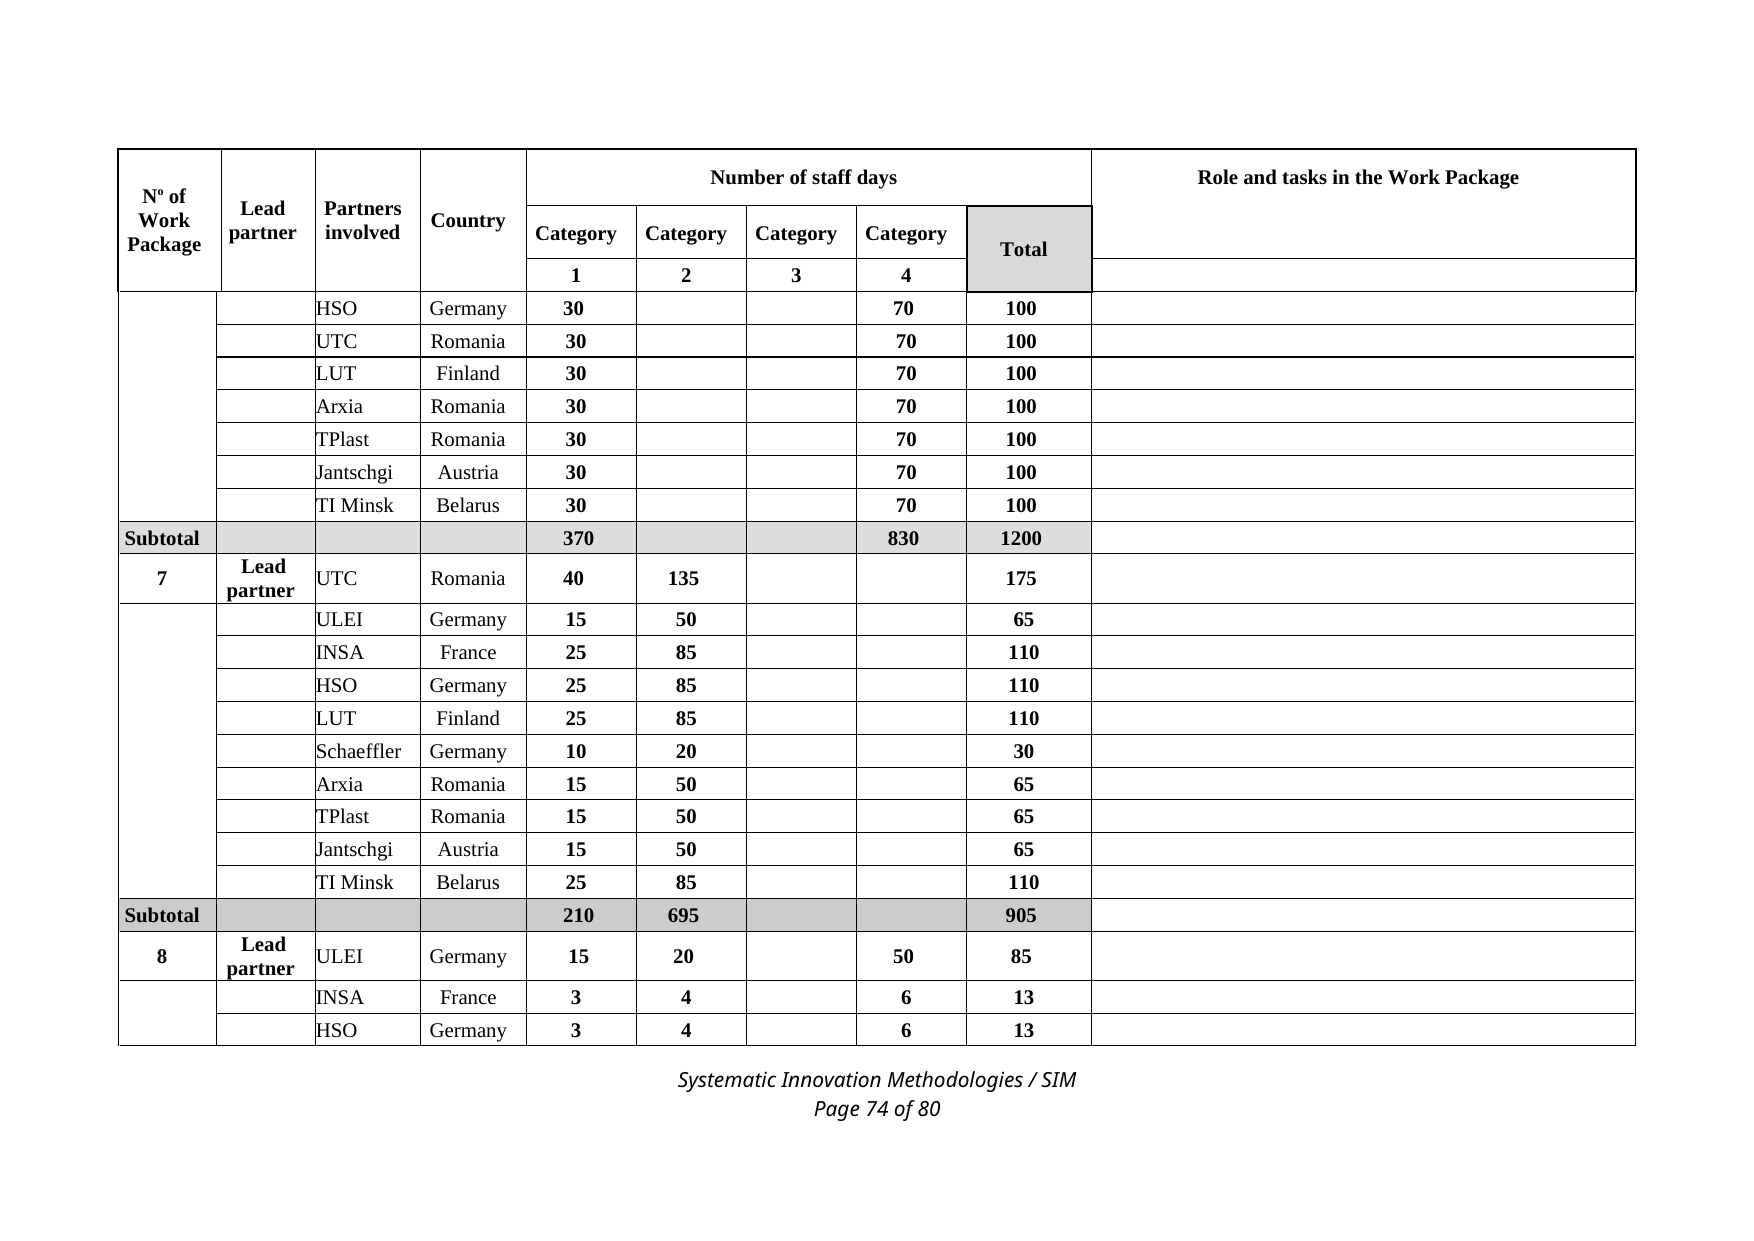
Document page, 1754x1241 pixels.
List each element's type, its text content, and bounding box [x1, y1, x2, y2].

table_cell 135 [637, 554, 746, 602]
table_cell 13 [967, 981, 1091, 1013]
table_cell [421, 522, 526, 553]
table_cell [857, 866, 966, 898]
table_cell [1092, 734, 1635, 767]
table_cell [857, 669, 966, 701]
table_cell [217, 522, 315, 553]
table_cell [1092, 356, 1635, 389]
table_cell 100 [967, 423, 1091, 455]
table_cell 85 [967, 932, 1091, 980]
table_cell Subtotal [119, 899, 216, 931]
table_cell 70 [857, 423, 966, 455]
table_cell 110 [967, 636, 1091, 668]
table_cell [1092, 832, 1635, 865]
table_cell [747, 292, 856, 324]
table_cell [637, 390, 746, 422]
table_cell 65 [967, 800, 1091, 832]
table_cell Jantschgi [316, 833, 420, 865]
table_cell Category [747, 206, 856, 258]
table_cell 210 [527, 899, 636, 931]
table_cell 110 [967, 866, 1091, 898]
table_cell [421, 899, 526, 931]
table_cell Category [857, 206, 966, 258]
table_cell [857, 554, 966, 602]
table_cell Germany [421, 1014, 526, 1045]
table_cell [747, 456, 856, 488]
table_cell 7 [119, 554, 216, 602]
table_cell UTC [316, 554, 420, 602]
table_cell [1092, 767, 1635, 799]
table_cell 15 [527, 768, 636, 799]
table_cell [747, 735, 856, 767]
table_header Number of staff days [527, 150, 1091, 205]
table_header No of Work Package [119, 150, 221, 291]
table_cell [119, 981, 216, 1045]
table_cell France [421, 636, 526, 668]
table_cell Arxia [316, 768, 420, 799]
table_cell Category [637, 206, 746, 258]
table_cell 40 [527, 554, 636, 602]
table_cell [1092, 635, 1635, 668]
table_cell 110 [967, 702, 1091, 734]
table_cell 6 [857, 981, 966, 1013]
table_cell [1092, 865, 1635, 898]
table_cell LUT [316, 702, 420, 734]
table_cell [1092, 521, 1635, 553]
table_cell [217, 423, 315, 455]
table_cell 85 [637, 669, 746, 701]
table_cell [1092, 488, 1635, 521]
table_cell Germany [421, 292, 526, 324]
table_cell 100 [967, 325, 1091, 356]
table_cell Germany [421, 932, 526, 980]
table_cell TPlast [316, 423, 420, 455]
table_cell 50 [637, 833, 746, 865]
table_cell Germany [421, 735, 526, 767]
table_cell [857, 735, 966, 767]
table_cell 25 [527, 669, 636, 701]
table_cell [747, 489, 856, 521]
table_cell 70 [857, 390, 966, 422]
table_cell [1093, 205, 1635, 258]
table_cell Lead partner [217, 554, 315, 602]
table_cell 25 [527, 866, 636, 898]
table_cell [217, 669, 315, 701]
table_cell UTC [316, 325, 420, 356]
table_cell Jantschgi [316, 456, 420, 488]
table_cell [857, 800, 966, 832]
table_cell 65 [967, 833, 1091, 865]
table_cell Germany [421, 669, 526, 701]
table_cell ULEI [316, 932, 420, 980]
table_cell 50 [637, 604, 746, 635]
table_cell [217, 735, 315, 767]
table_cell 85 [637, 866, 746, 898]
table_cell TI Minsk [316, 489, 420, 521]
table_cell [217, 636, 315, 668]
table_cell [1092, 799, 1635, 832]
table_cell [637, 325, 746, 356]
table_cell TPlast [316, 800, 420, 832]
table_cell 13 [967, 1014, 1091, 1045]
table_cell 30 [527, 358, 636, 389]
table_cell 100 [967, 390, 1091, 422]
table_cell 65 [967, 604, 1091, 635]
table_cell [747, 358, 856, 389]
table_cell 10 [527, 735, 636, 767]
table_cell Romania [421, 800, 526, 832]
table_cell Austria [421, 833, 526, 865]
table_cell [217, 489, 315, 521]
table_cell 30 [527, 325, 636, 356]
table_cell [637, 522, 746, 553]
table_cell [747, 423, 856, 455]
table_cell 110 [967, 669, 1091, 701]
table_cell ULEI [316, 604, 420, 635]
table_cell [747, 899, 856, 931]
table_cell 100 [967, 293, 1091, 324]
table_cell Romania [421, 390, 526, 422]
table_cell 30 [527, 423, 636, 455]
table_cell 25 [527, 636, 636, 668]
table_cell [1092, 701, 1635, 734]
table_cell 30 [527, 292, 636, 324]
table_cell [857, 702, 966, 734]
table_cell [1092, 668, 1635, 701]
table_cell [217, 358, 315, 389]
table_cell 70 [857, 292, 966, 324]
table_cell Belarus [421, 866, 526, 898]
table_cell 4 [637, 1014, 746, 1045]
table_cell [1092, 898, 1635, 931]
table_cell [747, 981, 856, 1013]
table_cell 3 [527, 981, 636, 1013]
table_cell 8 [119, 932, 216, 980]
table_cell [217, 768, 315, 799]
table_cell [747, 554, 856, 602]
table_cell 100 [967, 456, 1091, 488]
table_cell [747, 636, 856, 668]
table_cell 370 [527, 522, 636, 553]
table_header Role and tasks in the Work Package [1092, 150, 1635, 205]
table_cell 85 [637, 636, 746, 668]
table_cell 15 [527, 604, 636, 635]
table_cell Finland [421, 702, 526, 734]
table_cell 65 [967, 768, 1091, 799]
table_cell 85 [637, 702, 746, 734]
table_cell [217, 604, 315, 635]
table_cell France [421, 981, 526, 1013]
table_cell [857, 899, 966, 931]
table_cell 830 [857, 522, 966, 553]
table_cell Romania [421, 423, 526, 455]
table_cell [1092, 1013, 1635, 1045]
table_cell [1092, 291, 1635, 324]
table_cell [747, 669, 856, 701]
table_cell LUT [316, 358, 420, 389]
table_cell [217, 833, 315, 865]
table_cell [857, 833, 966, 865]
table_cell [1092, 389, 1635, 422]
table_cell [857, 636, 966, 668]
table_cell [1092, 931, 1635, 980]
table_cell 30 [527, 456, 636, 488]
table_cell 20 [637, 932, 746, 980]
table_cell [857, 768, 966, 799]
table_cell Schaeffler [316, 735, 420, 767]
table_cell 2 [637, 259, 746, 291]
table_cell Belarus [421, 489, 526, 521]
table_cell [217, 800, 315, 832]
table_header Lead partner [222, 150, 315, 291]
table_cell 100 [967, 358, 1091, 389]
table_cell [747, 702, 856, 734]
table_cell [1092, 324, 1635, 356]
table_cell INSA [316, 981, 420, 1013]
table_cell [747, 833, 856, 865]
table_cell [217, 866, 315, 898]
table_cell 4 [637, 981, 746, 1013]
table_cell [217, 292, 315, 324]
table_cell [1092, 603, 1635, 635]
table_cell [747, 866, 856, 898]
table_cell HSO [316, 292, 420, 324]
table_header Country [421, 150, 526, 291]
table_cell [747, 522, 856, 553]
table_cell 6 [857, 1014, 966, 1045]
table_cell [637, 358, 746, 389]
table_cell Germany [421, 604, 526, 635]
table_cell 70 [857, 325, 966, 356]
table_cell Austria [421, 456, 526, 488]
table_cell 905 [967, 899, 1091, 931]
table_cell [119, 292, 216, 521]
table_cell [637, 423, 746, 455]
table_cell 100 [967, 489, 1091, 521]
table_cell 4 [857, 259, 966, 291]
table_cell 15 [527, 833, 636, 865]
table_cell [217, 899, 315, 931]
table_cell [747, 1014, 856, 1045]
table_cell 30 [527, 390, 636, 422]
table_cell 15 [527, 932, 636, 980]
table_cell Arxia [316, 390, 420, 422]
table_header Partners involved [316, 150, 420, 291]
table_cell [637, 456, 746, 488]
table_cell 70 [857, 358, 966, 389]
table_cell [1092, 455, 1635, 488]
table_cell [1092, 422, 1635, 455]
table_cell Total [968, 207, 1091, 291]
table_cell [1092, 980, 1635, 1013]
table_cell 695 [637, 899, 746, 931]
table_cell [637, 489, 746, 521]
table_cell 15 [527, 800, 636, 832]
table_cell Finland [421, 358, 526, 389]
table_cell [747, 390, 856, 422]
table_cell 50 [637, 800, 746, 832]
table_cell Subtotal [119, 522, 216, 553]
table_cell 70 [857, 489, 966, 521]
table_cell [1092, 553, 1635, 602]
table_cell 70 [857, 456, 966, 488]
table_cell [217, 702, 315, 734]
table_cell 30 [527, 489, 636, 521]
table_cell [857, 604, 966, 635]
table_cell [217, 390, 315, 422]
table_cell 3 [527, 1014, 636, 1045]
table_cell [316, 522, 420, 553]
table_cell [217, 325, 315, 356]
table_cell HSO [316, 669, 420, 701]
table_cell INSA [316, 636, 420, 668]
table_cell Romania [421, 554, 526, 602]
table_cell Category [527, 206, 636, 258]
table_cell 50 [637, 768, 746, 799]
table_cell TI Minsk [316, 866, 420, 898]
table_cell [747, 325, 856, 356]
table_cell [316, 899, 420, 931]
table_cell 20 [637, 735, 746, 767]
table_cell 1200 [967, 522, 1091, 553]
table_cell 175 [967, 554, 1091, 602]
table_cell 30 [967, 735, 1091, 767]
table_cell [1093, 259, 1635, 291]
table_cell 1 [527, 259, 636, 291]
table_cell [747, 932, 856, 980]
table_cell [217, 981, 315, 1013]
table_cell [747, 800, 856, 832]
table_cell [217, 1014, 315, 1045]
table_cell 50 [857, 932, 966, 980]
table_cell HSO [316, 1014, 420, 1045]
table_cell [637, 292, 746, 324]
table_cell Romania [421, 325, 526, 356]
table_cell Lead partner [217, 932, 315, 980]
table_cell [119, 604, 216, 898]
table_cell Romania [421, 768, 526, 799]
table_cell [217, 456, 315, 488]
table_cell 25 [527, 702, 636, 734]
table_cell 3 [747, 259, 856, 291]
table_cell [747, 768, 856, 799]
table_cell [747, 604, 856, 635]
